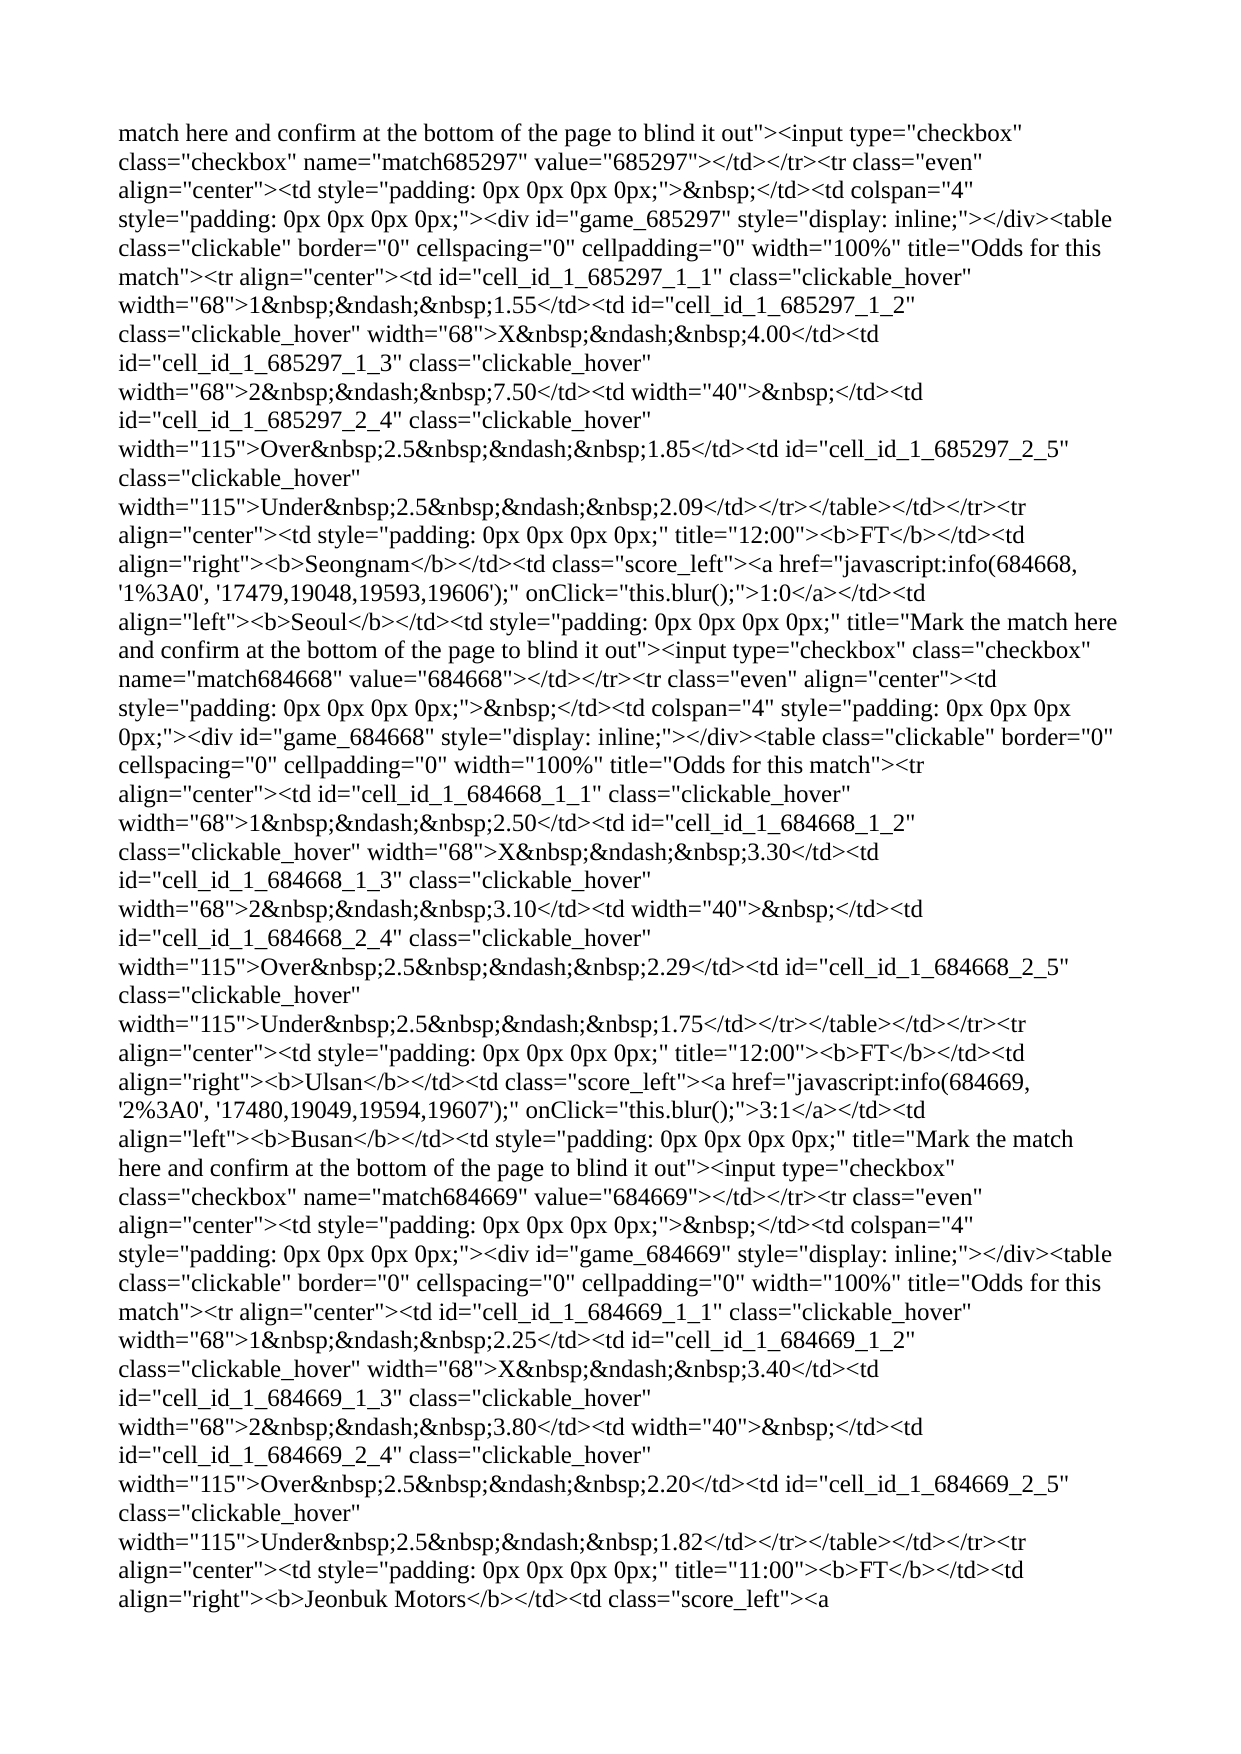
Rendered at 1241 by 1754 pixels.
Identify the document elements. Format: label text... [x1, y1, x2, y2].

text match here and confirm at the bottom of the page to blind it out"><input type="checkbox" class="checkbox" name="match685297" value="685297"></td></tr><tr class="even" align="center"><td style="padding: 0px 0px 0px 0px;">&nbsp;</td><td colspan="4" style="padding: 0px 0px 0px 0px;"><div id="game_685297" style="display: inline;"></div><table class="clickable" border="0" cellspacing="0" cellpadding="0" width="100%" title="Odds for this match"><tr align="center"><td id="cell_id_1_685297_1_1" class="clickable_hover" width="68">1&nbsp;&ndash;&nbsp;1.55</td><td id="cell_id_1_685297_1_2" class="clickable_hover" width="68">X&nbsp;&ndash;&nbsp;4.00</td><td id="cell_id_1_685297_1_3" class="clickable_hover" width="68">2&nbsp;&ndash;&nbsp;7.50</td><td width="40">&nbsp;</td><td id="cell_id_1_685297_2_4" class="clickable_hover" width="115">Over&nbsp;2.5&nbsp;&ndash;&nbsp;1.85</td><td id="cell_id_1_685297_2_5" class="clickable_hover" width="115">Under&nbsp;2.5&nbsp;&ndash;&nbsp;2.09</td></tr></table></td></tr><tr align="center"><td style="padding: 0px 0px 0px 0px;" title="12:00"><b>FT</b></td><td align="right"><b>Seongnam</b></td><td class="score_left"><a href="javascript:info(684668, '1%3A0', '17479,19048,19593,19606');" onClick="this.blur();">1:0</a></td><td align="left"><b>Seoul</b></td><td style="padding: 0px 0px 0px 0px;" title="Mark the match here and confirm at the bottom of the page to blind it out"><input type="checkbox" class="checkbox" name="match684668" value="684668"></td></tr><tr class="even" align="center"><td style="padding: 0px 0px 0px 0px;">&nbsp;</td><td colspan="4" style="padding: 0px 0px 0px 0px;"><div id="game_684668" style="display: inline;"></div><table class="clickable" border="0" cellspacing="0" cellpadding="0" width="100%" title="Odds for this match"><tr align="center"><td id="cell_id_1_684668_1_1" class="clickable_hover" width="68">1&nbsp;&ndash;&nbsp;2.50</td><td id="cell_id_1_684668_1_2" class="clickable_hover" width="68">X&nbsp;&ndash;&nbsp;3.30</td><td id="cell_id_1_684668_1_3" class="clickable_hover" width="68">2&nbsp;&ndash;&nbsp;3.10</td><td width="40">&nbsp;</td><td id="cell_id_1_684668_2_4" class="clickable_hover" width="115">Over&nbsp;2.5&nbsp;&ndash;&nbsp;2.29</td><td id="cell_id_1_684668_2_5" class="clickable_hover" width="115">Under&nbsp;2.5&nbsp;&ndash;&nbsp;1.75</td></tr></table></td></tr><tr align="center"><td style="padding: 0px 0px 0px 0px;" title="12:00"><b>FT</b></td><td align="right"><b>Ulsan</b></td><td class="score_left"><a href="javascript:info(684669, '2%3A0', '17480,19049,19594,19607');" onClick="this.blur();">3:1</a></td><td align="left"><b>Busan</b></td><td style="padding: 0px 0px 0px 0px;" title="Mark the match here and confirm at the bottom of the page to blind it out"><input type="checkbox" class="checkbox" name="match684669" value="684669"></td></tr><tr class="even" align="center"><td style="padding: 0px 0px 0px 0px;">&nbsp;</td><td colspan="4" style="padding: 0px 0px 0px 0px;"><div id="game_684669" style="display: inline;"></div><table class="clickable" border="0" cellspacing="0" cellpadding="0" width="100%" title="Odds for this match"><tr align="center"><td id="cell_id_1_684669_1_1" class="clickable_hover" width="68">1&nbsp;&ndash;&nbsp;2.25</td><td id="cell_id_1_684669_1_2" class="clickable_hover" width="68">X&nbsp;&ndash;&nbsp;3.40</td><td id="cell_id_1_684669_1_3" class="clickable_hover" width="68">2&nbsp;&ndash;&nbsp;3.80</td><td width="40">&nbsp;</td><td id="cell_id_1_684669_2_4" class="clickable_hover" width="115">Over&nbsp;2.5&nbsp;&ndash;&nbsp;2.20</td><td id="cell_id_1_684669_2_5" class="clickable_hover" width="115">Under&nbsp;2.5&nbsp;&ndash;&nbsp;1.82</td></tr></table></td></tr><tr align="center"><td style="padding: 0px 0px 0px 0px;" title="11:00"><b>FT</b></td><td align="right"><b>Jeonbuk Motors</b></td><td class="score_left"><a [118, 118, 1122, 1613]
